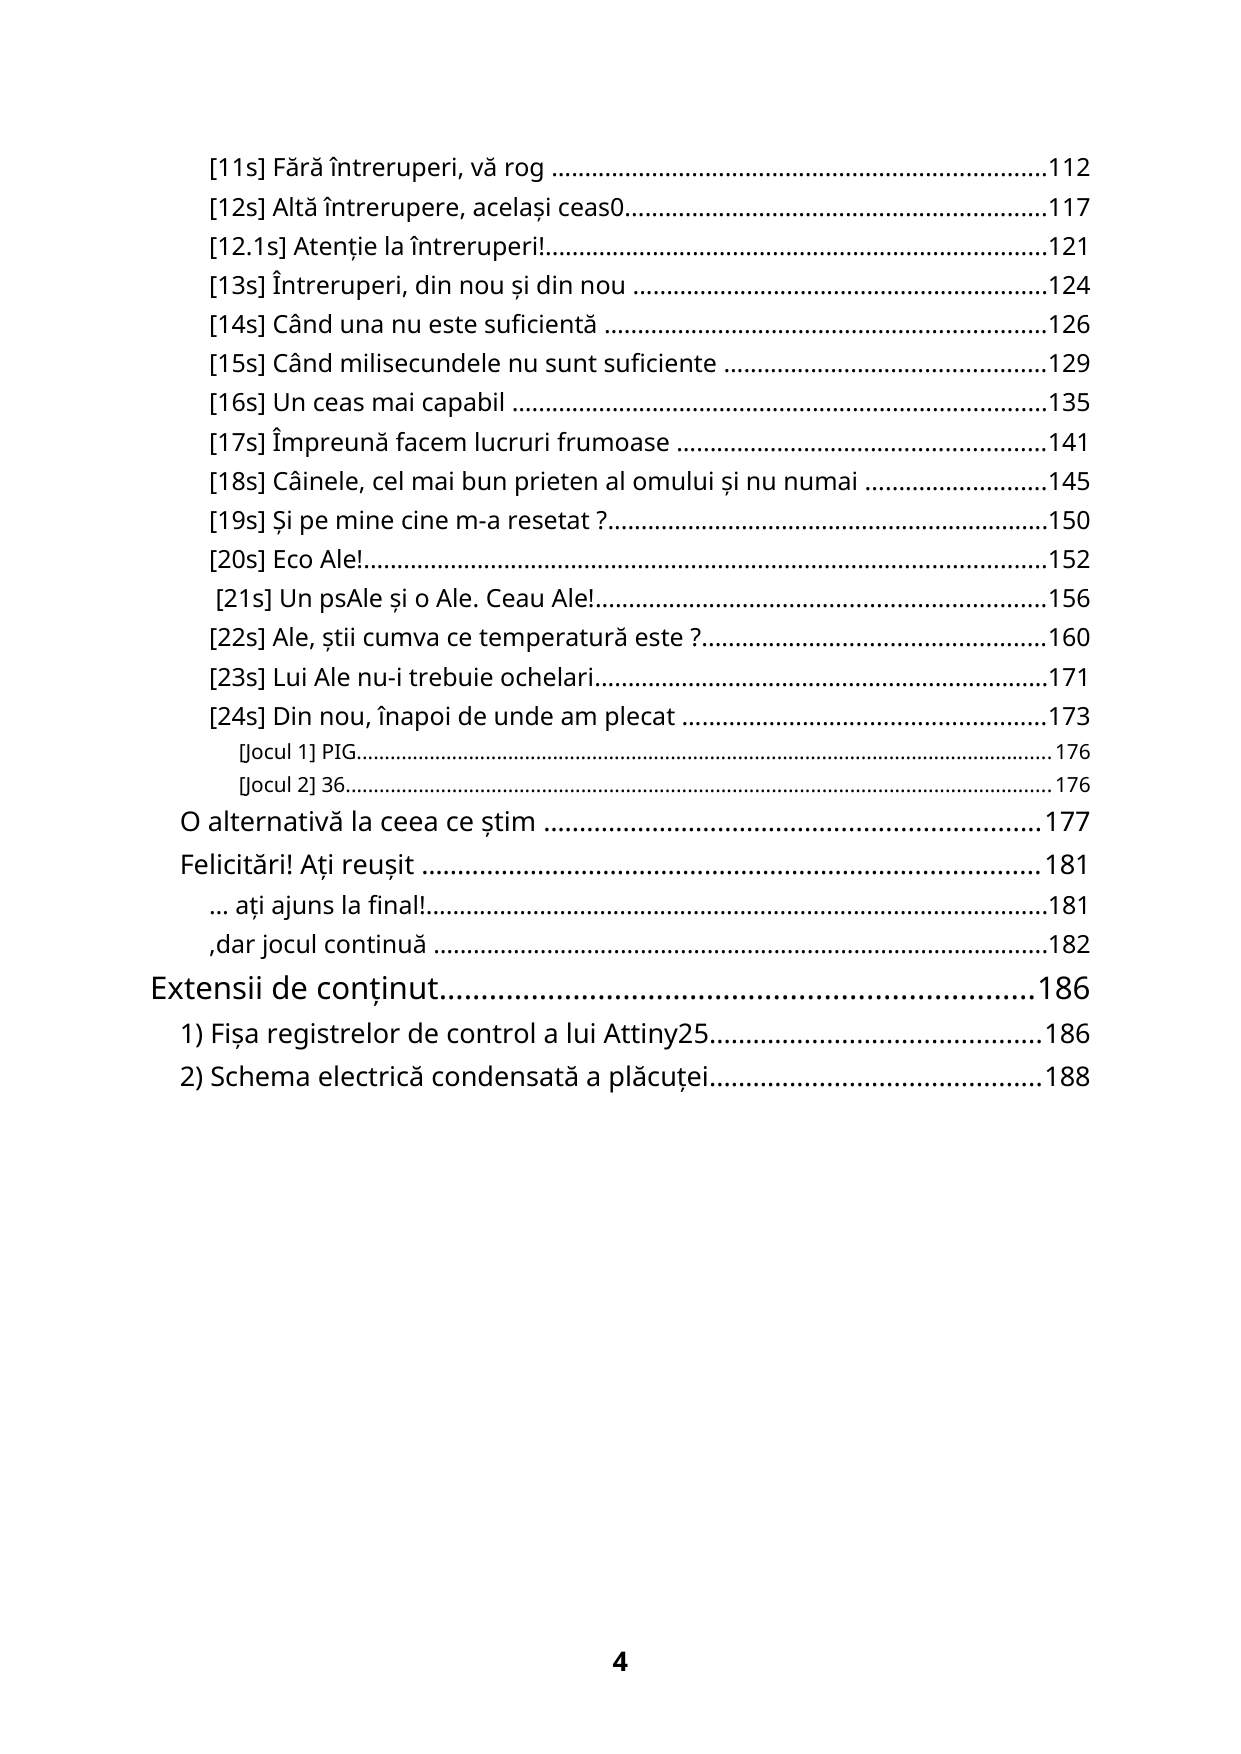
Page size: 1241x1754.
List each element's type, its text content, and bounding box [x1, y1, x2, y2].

text Felicitări! Ați reușit … 181 [179, 845, 1091, 882]
text [16s] Un ceas mai capabil … 135 [209, 385, 1091, 419]
text [18s] Câinele, cel mai bun prieten al omului și nu numai ... 145 [209, 463, 1091, 497]
text [21s] Un psAle și o Ale. Ceau Ale! 156 [209, 581, 1091, 615]
text [Jocul 1] PIG 176 [238, 737, 1091, 766]
text O alternativă la ceea ce știm … 177 [179, 803, 1091, 839]
text [22s] Ale, știi cumva ce temperatură este ? 160 [209, 620, 1091, 654]
text … ați ajuns la final! 181 [209, 887, 1091, 922]
text [12s] Altă întrerupere, același ceas0... 117 [209, 189, 1091, 223]
text [23s] Lui Ale nu-i trebuie ochelari 171 [209, 659, 1091, 693]
text [12.1s] Atenție la întreruperi! 121 [209, 228, 1091, 262]
text 2) Schema electrică condensată a plăcuței 188 [179, 1057, 1091, 1094]
text ,dar jocul continuă … 182 [209, 927, 1091, 961]
text [17s] Împreună facem lucruri frumoase … 141 [209, 424, 1091, 458]
text [19s] Și pe mine cine m-a resetat ? 150 [209, 502, 1091, 537]
text [24s] Din nou, înapoi de unde am plecat … 173 [209, 698, 1091, 732]
text [Jocul 2] 36 176 [238, 770, 1091, 798]
text [11s] Fără întreruperi, vă rog … 112 [209, 150, 1091, 184]
text [15s] Când milisecundele nu sunt suficiente … 129 [209, 346, 1091, 380]
text Extensii de conținut 186 [150, 966, 1091, 1008]
text [13s] Întreruperi, din nou și din nou ... 124 [209, 267, 1091, 302]
text 1) Fișa registrelor de control a lui Attiny25 186 [179, 1015, 1091, 1052]
text [14s] Când una nu este suficientă … 126 [209, 307, 1091, 341]
text [20s] Eco Ale! 152 [209, 542, 1091, 576]
